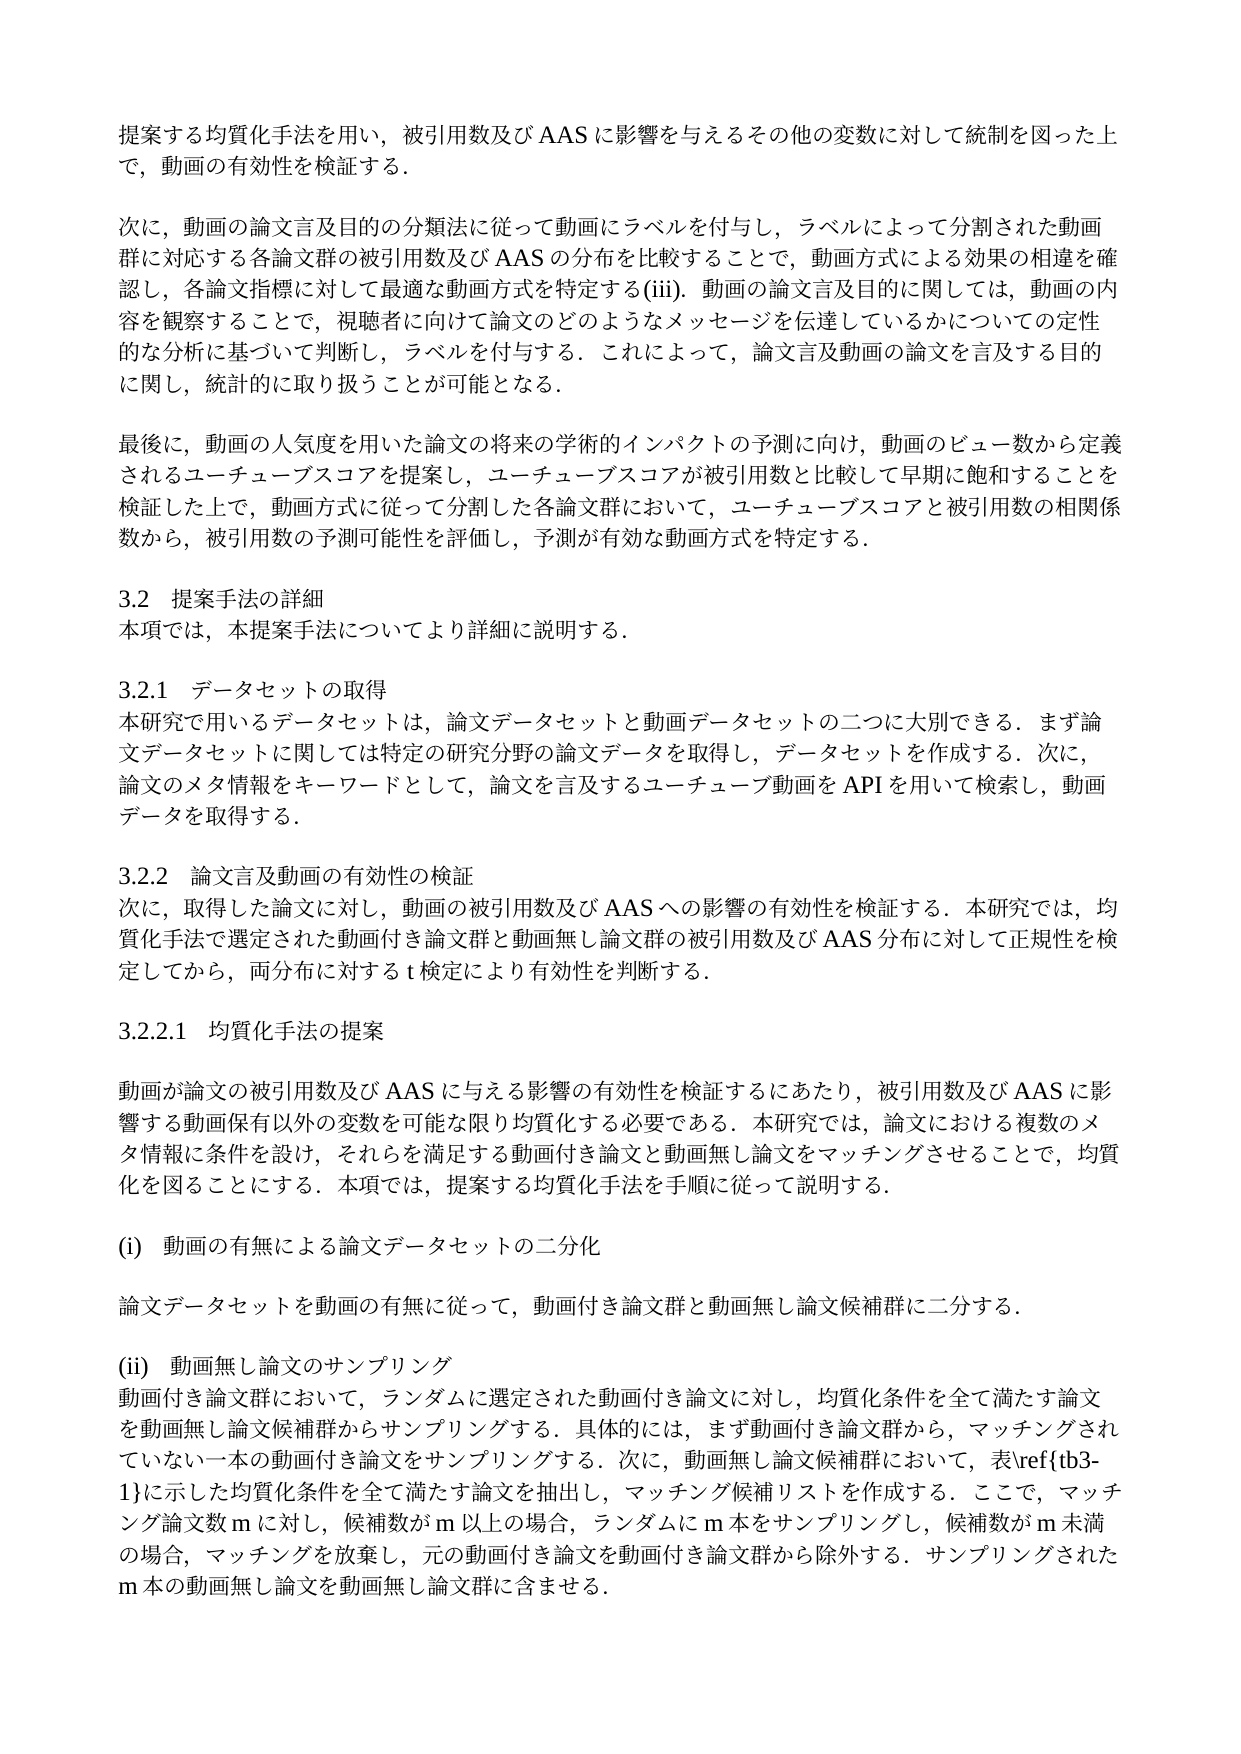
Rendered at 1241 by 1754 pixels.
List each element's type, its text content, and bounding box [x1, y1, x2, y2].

text 次に，取得した論文に対し，動画の被引用数及びAASへの影響の有効性を検証する．本研究では，均質化手法で選定された動画付き論文群と動画無し論文群の被引用数及びAAS分布に対して正規性を検定してから，両分布に対するt検定により有効性を判断する． [118, 891, 1122, 985]
text (i) 動画の有無による論文データセットの二分化 [118, 1229, 1122, 1260]
text 論文データセットを動画の有無に従って，動画付き論文群と動画無し論文候補群に二分する． [118, 1289, 1122, 1321]
text 3.2.2 論文言及動画の有効性の検証 [118, 859, 1122, 891]
text 動画が論文の被引用数及びAASに与える影響の有効性を検証するにあたり，被引用数及びAASに影響する動画保有以外の変数を可能な限り均質化する必要である．本研究では，論文における複数のメタ情報に条件を設け，それらを満足する動画付き論文と動画無し論文をマッチングさせることで，均質化を図ることにする．本項では，提案する均質化手法を手順に従って説明する． [118, 1074, 1122, 1200]
text 本項では，本提案手法についてより詳細に説明する． [118, 613, 1122, 645]
text 動画付き論文群において，ランダムに選定された動画付き論文に対し，均質化条件を全て満たす論文を動画無し論文候補群からサンプリングする．具体的には，まず動画付き論文群から，マッチングされていない一本の動画付き論文をサンプリングする．次に，動画無し論文候補群において，表\ref{tb3-1}に示した均質化条件を全て満たす論文を抽出し，マッチング候補リストを作成する．ここで，マッチング論文数mに対し，候補数がm以上の場合，ランダムにm本をサンプリングし，候補数がm未満の場合，マッチングを放棄し，元の動画付き論文を動画付き論文群から除外する．サンプリングされたm本の動画無し論文を動画無し論文群に含ませる． [118, 1381, 1122, 1601]
text 最後に，動画の人気度を用いた論文の将来の学術的インパクトの予測に向け，動画のビュー数から定義されるユーチューブスコアを提案し，ユーチューブスコアが被引用数と比較して早期に飽和することを検証した上で，動画方式に従って分割した各論文群において，ユーチューブスコアと被引用数の相関係数から，被引用数の予測可能性を評価し，予測が有効な動画方式を特定する． [118, 427, 1122, 553]
text 3.2.1 データセットの取得 [118, 673, 1122, 705]
text 次に，動画の論文言及目的の分類法に従って動画にラベルを付与し，ラベルによって分割された動画群に対応する各論文群の被引用数及びAASの分布を比較することで，動画方式による効果の相違を確認し，各論文指標に対して最適な動画方式を特定する(iii)．動画の論文言及目的に関しては，動画の内容を観察することで，視聴者に向けて論文のどのようなメッセージを伝達しているかについての定性的な分析に基づいて判断し，ラベルを付与する．これによって，論文言及動画の論文を言及する目的に関し，統計的に取り扱うことが可能となる． [118, 210, 1122, 398]
text 3.2.2.1 均質化手法の提案 [118, 1014, 1122, 1046]
text 3.2 提案手法の詳細 [118, 582, 1122, 613]
text 提案する均質化手法を用い，被引用数及びAASに影響を与えるその他の変数に対して統制を図った上で，動画の有効性を検証する． [118, 118, 1122, 181]
text (ii) 動画無し論文のサンプリング [118, 1349, 1122, 1381]
text 本研究で用いるデータセットは，論文データセットと動画データセットの二つに大別できる．まず論文データセットに関しては特定の研究分野の論文データを取得し，データセットを作成する．次に，論文のメタ情報をキーワードとして，論文を言及するユーチューブ動画をAPIを用いて検索し，動画データを取得する． [118, 705, 1122, 831]
